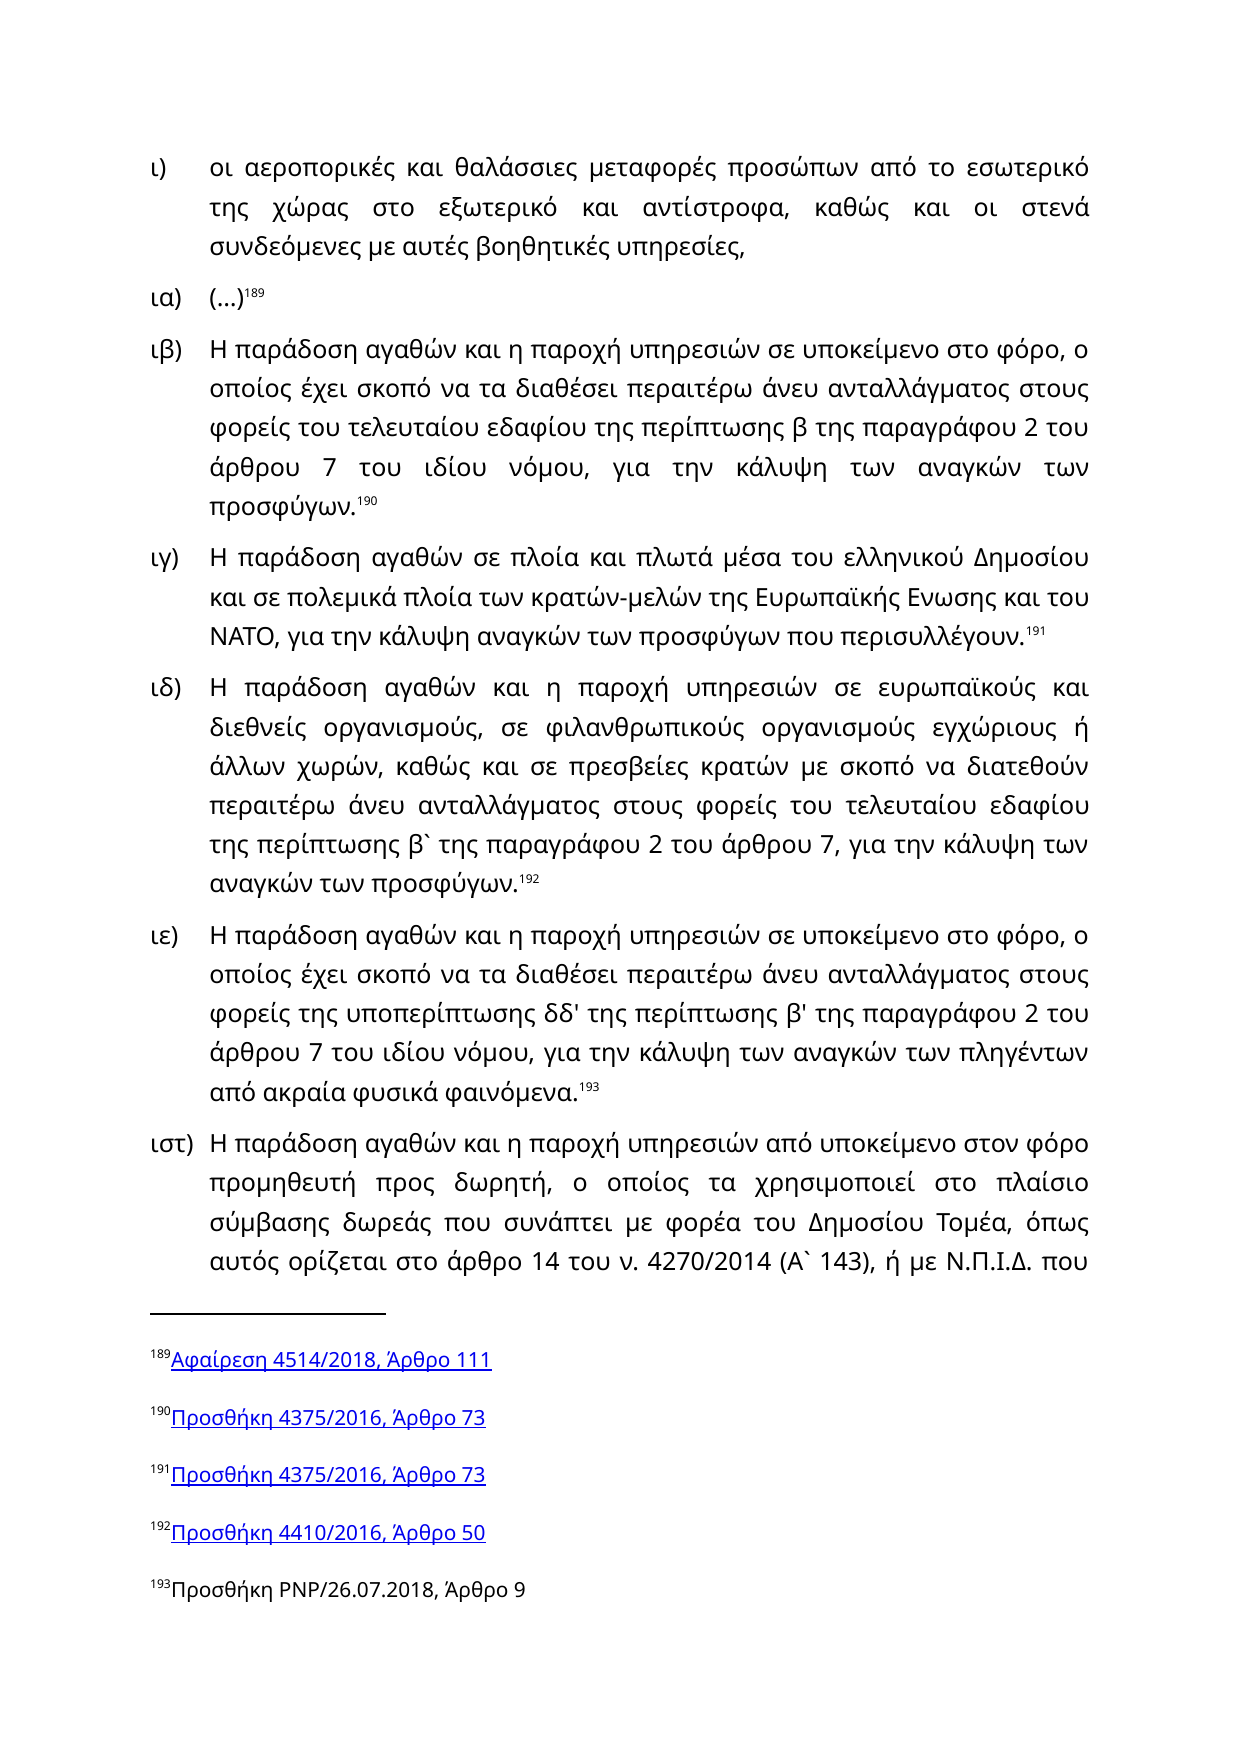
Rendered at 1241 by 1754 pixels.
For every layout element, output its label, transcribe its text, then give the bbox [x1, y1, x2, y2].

list ια) (…) [150, 280, 1090, 314]
list ιστ) Η παράδοση αγαθών και η παροχή υπηρεσιών από υποκείμενο στον φόρο προμηθευτή προς δωρητή, ο οποίος τα χρησιμοποιεί στο πλαίσιο σύμβασης δωρεάς που συνάπτει με φορέα του Δημοσίου Τομέα, όπως αυτός ορίζεται στο άρθρο 14 του ν. 4270/2014 (Α` 143), ή με Ν.Π.Ι.Δ. που [150, 1126, 1090, 1277]
text Προσθήκη PNP/26.07.2018, Άρθρο 9 [150, 1576, 1090, 1604]
list ιγ) Η παράδοση αγαθών σε πλοία και πλωτά μέσα του ελληνικού Δημοσίου και σε πολεμικά πλοία των κρατών-μελών της Ευρωπαϊκής Ενωσης και του ΝΑΤΟ, για την κάλυψη αναγκών των προσφύγων που περισυλλέγουν. [150, 540, 1090, 652]
text Προσθήκη 4375/2016, Άρθρο 73 [150, 1460, 1090, 1489]
list ιδ) Η παράδοση αγαθών και η παροχή υπηρεσιών σε ευρωπαϊκούς και διεθνείς οργανισμούς, σε φιλανθρωπικούς οργανισμούς εγχώριους ή άλλων χωρών, καθώς και σε πρεσβείες κρατών με σκοπό να διατεθούν περαιτέρω άνευ ανταλλάγματος στους φορείς του τελευταίου εδαφίου της περίπτωσης β` της παραγράφου 2 του άρθρου 7, για την κάλυψη των αναγκών των προσφύγων. [150, 670, 1090, 900]
list ιβ) Η παράδοση αγαθών και η παροχή υπηρεσιών σε υποκείμενο στο φόρο, ο οποίος έχει σκοπό να τα διαθέσει περαιτέρω άνευ ανταλλάγματος στους φορείς του τελευταίου εδαφίου της περίπτωσης β της παραγράφου 2 του άρθρου 7 του ιδίου νόμου, για την κάλυψη των αναγκών των προσφύγων. [150, 332, 1090, 522]
list ι) οι αεροπορικές και θαλάσσιες μεταφορές προσώπων από το εσωτερικό της χώρας στο εξωτερικό και αντί­στροφα, καθώς και οι στενά συνδεόμενες με αυτές βοηθητικές υπηρεσίες, [150, 150, 1090, 262]
text Αφαίρεση 4514/2018, Άρθρο 111 [150, 1345, 1090, 1373]
list ιε) Η παράδοση αγαθών και η παροχή υπηρεσιών σε υποκείμενο στο φόρο, ο οποίος έχει σκοπό να τα διαθέσει περαιτέρω άνευ ανταλλάγματος στους φορείς της υποπερίπτωσης δδ' της περίπτωσης β' της παραγράφου 2 του άρθρου 7 του ιδίου νόμου, για την κάλυψη των αναγκών των πληγέντων από ακραία φυσικά φαινόμενα. [150, 917, 1090, 1108]
text Προσθήκη 4410/2016, Άρθρο 50 [150, 1518, 1090, 1546]
text Προσθήκη 4375/2016, Άρθρο 73 [150, 1403, 1090, 1431]
